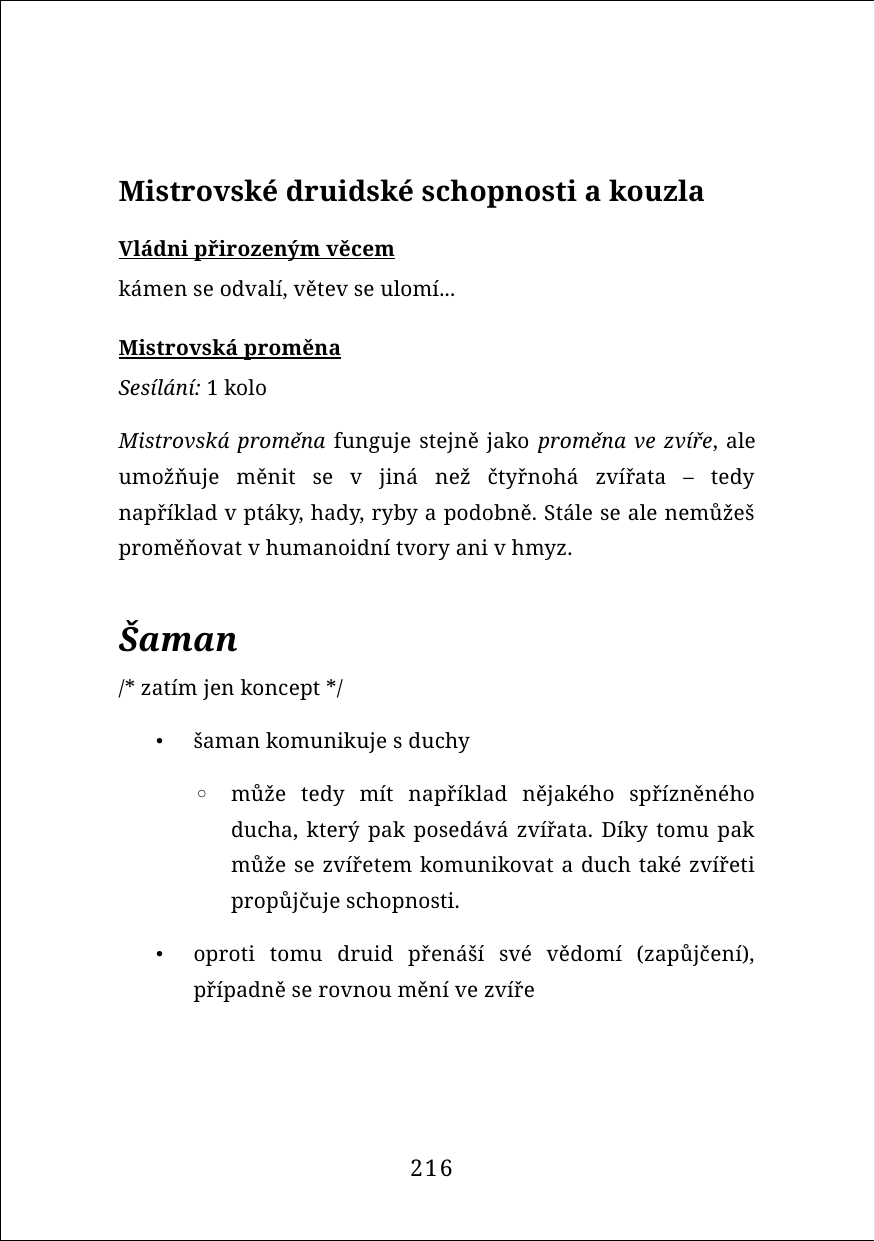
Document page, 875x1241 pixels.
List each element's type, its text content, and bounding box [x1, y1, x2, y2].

list oproti tomu druid přenáší své vědomí (zapůjčení), případně se rovnou mění ve zvíře [156, 939, 756, 1003]
text Sesílání: 1 kolo [118, 373, 756, 402]
text kámen se odvalí, větev se ulomí... [118, 274, 756, 302]
subtitle Šaman [118, 616, 756, 661]
subtitle Mistrovské druidské schopnosti a kouzla [118, 172, 756, 210]
list šaman komunikuje s duchy [156, 726, 756, 755]
text /* zatím jen koncept */ [118, 673, 756, 702]
list může tedy mít například nějakého spřízněného ducha, který pak posedává zvířata. Díky tomu pak může se zvířetem komunikovat a duch také zvířeti propůjčuje schopnosti. [193, 779, 756, 914]
text Mistrovská proměna funguje stejně jako proměna ve zvíře, ale umožňuje měnit se v jiná než čtyřnohá zvířata – tedy například v ptáky, hady, ryby a podobně. Stále se ale nemůžeš proměňovat v humanoidní tvory ani v hmyz. [118, 427, 756, 562]
subtitle Vládni přirozeným věcem [118, 234, 756, 262]
subtitle Mistrovská proměna [118, 333, 756, 362]
